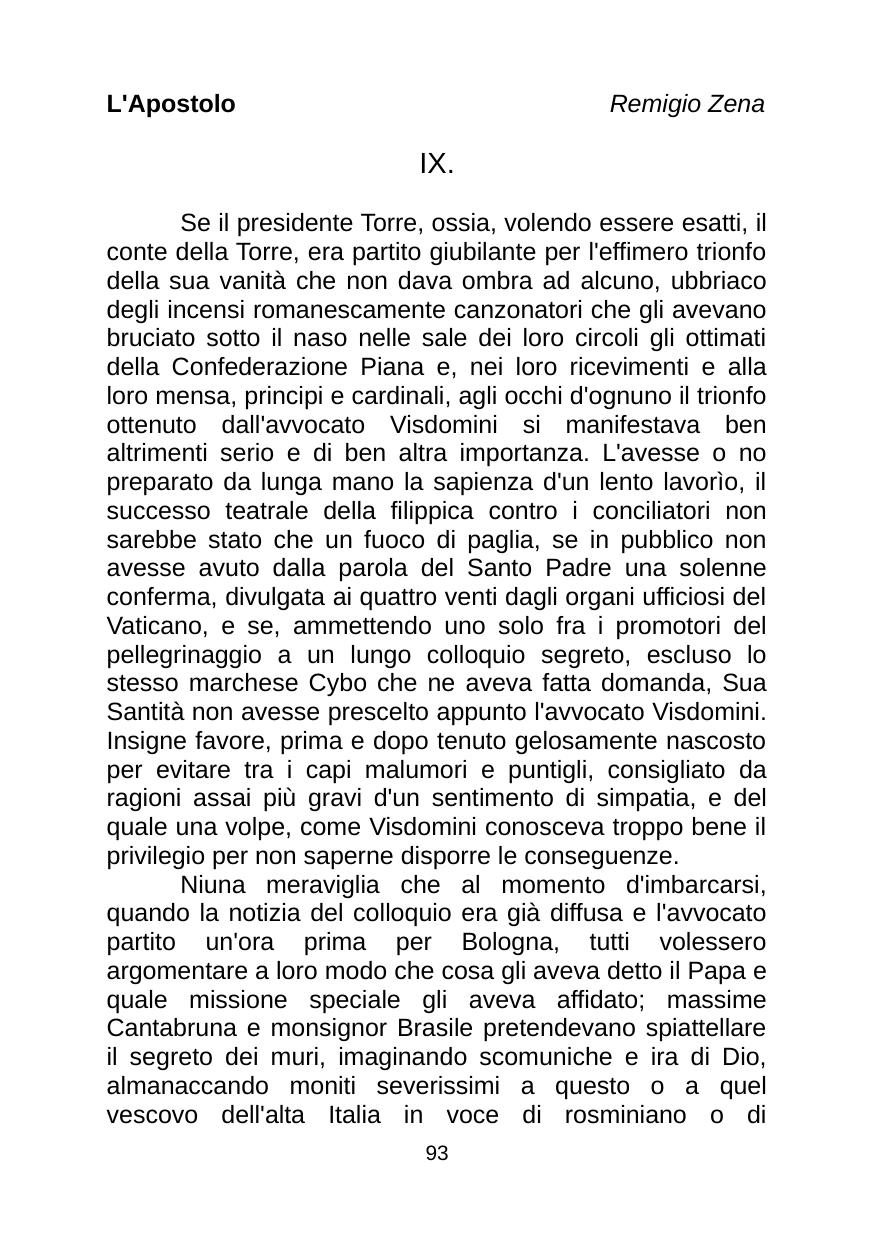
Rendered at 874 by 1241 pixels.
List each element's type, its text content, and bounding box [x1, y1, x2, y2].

subtitle IX. [106, 146, 768, 180]
text Se il presidente Torre, ossia, volendo essere esatti, il conte della Torre, era partito giubilante per l'effimero trionfo della sua vanità che non dava ombra ad alcuno, ubbriaco degli incensi romanescamente canzonatori che gli avevano bruciato sotto il naso nelle sale dei loro circoli gli ottimati della Confederazione Piana e, nei loro ricevimenti e alla loro mensa, principi e cardinali, agli occhi d'ognuno il trionfo ottenuto dall'avvocato Visdomini si manifestava ben altrimenti serio e di ben altra importanza. L'avesse o no preparato da lunga mano la sapienza d'un lento lavorìo, il successo teatrale della filippica contro i conciliatori non sarebbe stato che un fuoco di paglia, se in pubblico non avesse avuto dalla parola del Santo Padre una solenne conferma, divulgata ai quattro venti dagli organi ufficiosi del Vaticano, e se, ammettendo uno solo fra i promotori del pellegrinaggio a un lungo colloquio segreto, escluso lo stesso marchese Cybo che ne aveva fatta domanda, Sua Santità non avesse prescelto appunto l'avvocato Visdomini. Insigne favore, prima e dopo tenuto gelosamente nascosto per evitare tra i capi malumori e puntigli, consigliato da ragioni assai più gravi d'un sentimento di simpatia, e del quale una volpe, come Visdomini conosceva troppo bene il privilegio per non saperne disporre le conseguenze. [106, 208, 768, 870]
text Niuna meraviglia che al momento d'imbarcarsi, quando la notizia del colloquio era già diffusa e l'avvocato partito un'ora prima per Bologna, tutti volessero argomentare a loro modo che cosa gli aveva detto il Papa e quale missione speciale gli aveva affidato; massime Cantabruna e monsignor Brasile pretendevano spiattellare il segreto dei muri, imaginando scomuniche e ira di Dio, almanaccando moniti severissimi a questo o a quel vescovo dell'alta Italia in voce di rosminiano o di [106, 870, 768, 1128]
